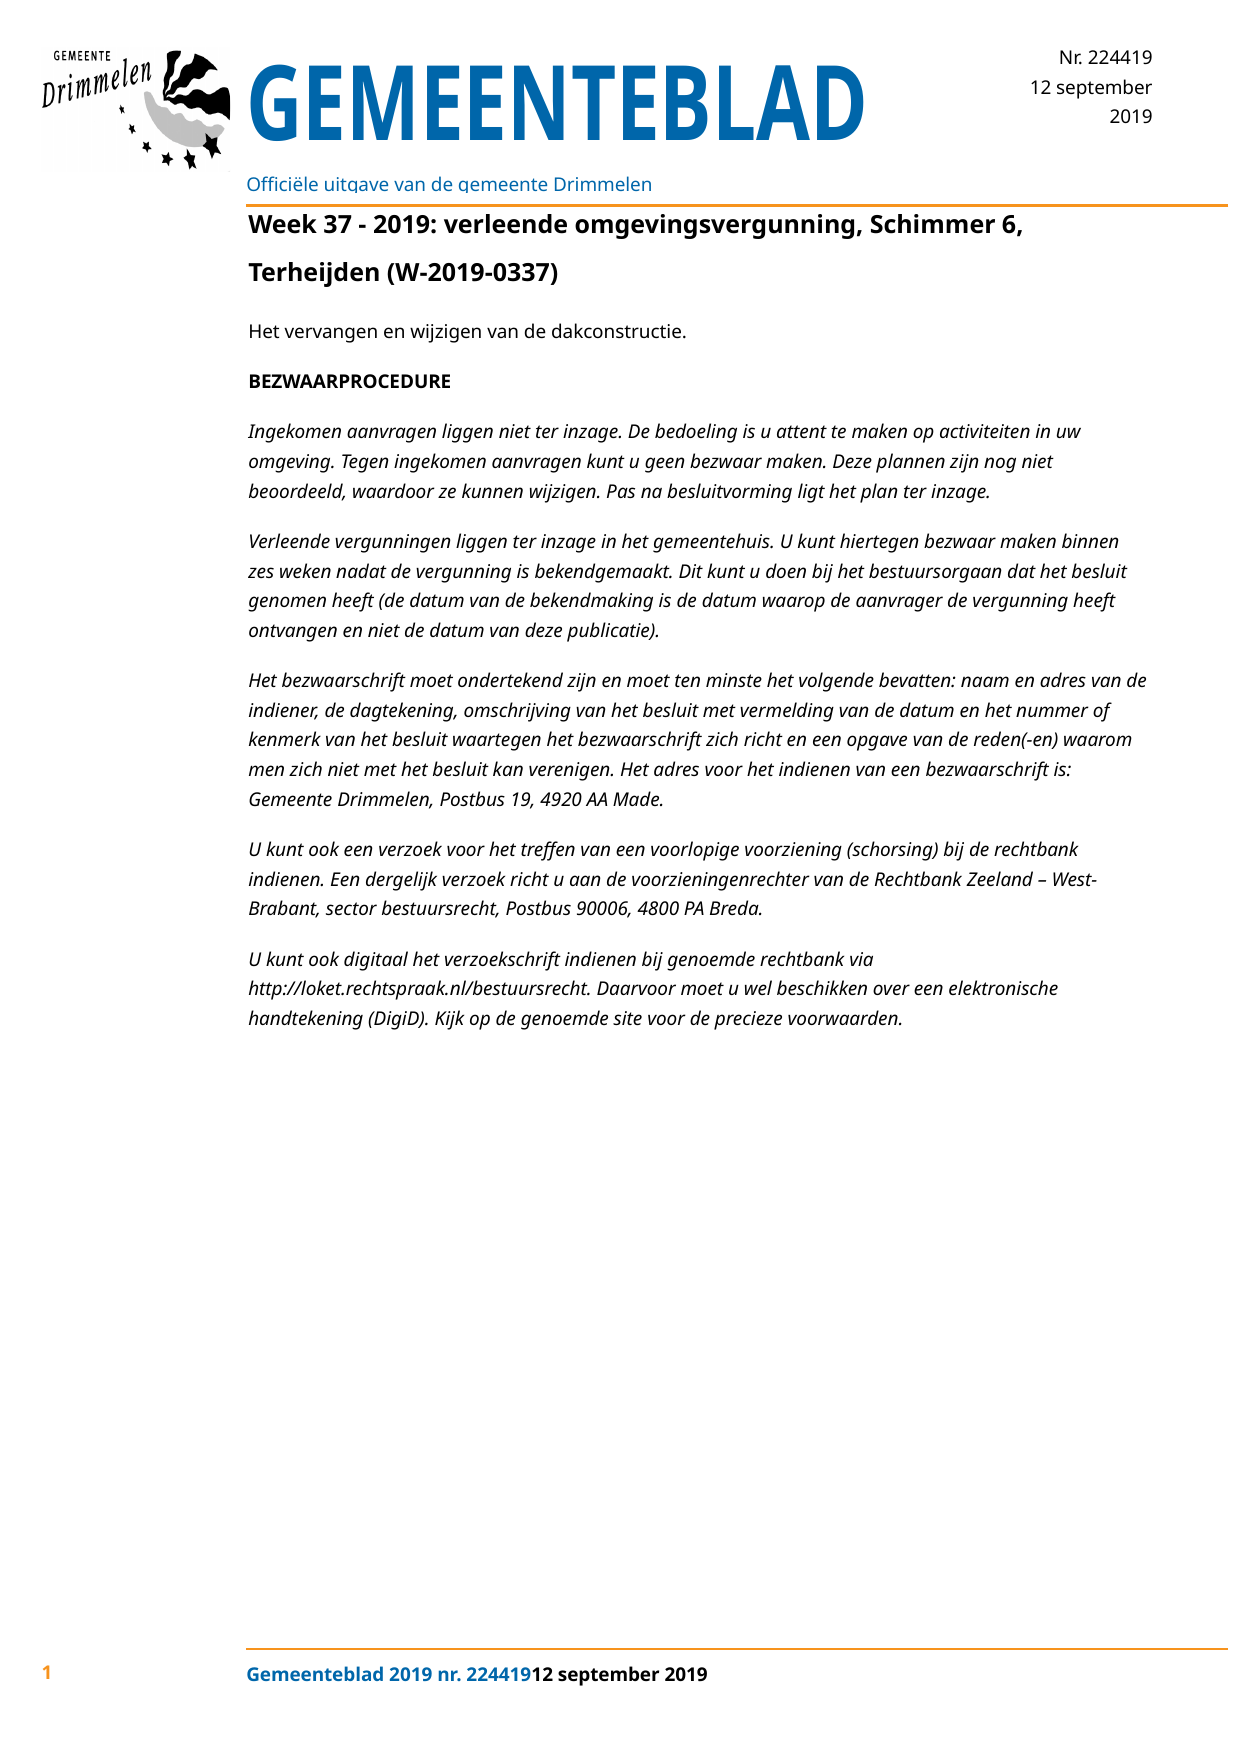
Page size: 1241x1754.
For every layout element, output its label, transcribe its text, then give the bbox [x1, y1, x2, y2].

text BEZWAARPROCEDURE [248, 368, 1152, 394]
text Het bezwaarschrift moet ondertekend zijn en moet ten minste het volgende bevatten: naam en adres van de indiener, de dagtekening, omschrijving van het besluit met vermelding van de datum en het nummer of kenmerk van het besluit waartegen het bezwaarschrift zich richt en een opgave van de reden(-en) waarom men zich niet met het besluit kan verenigen. Het adres voor het indienen van een bezwaarschrift is: Gemeente Drimmelen, Postbus 19, 4920 AA Made. [248, 667, 1152, 812]
text Verleende vergunningen liggen ter inzage in het gemeentehuis. U kunt hiertegen bezwaar maken binnen zes weken nadat de vergunning is bekendgemaakt. Dit kunt u doen bij het bestuursorgaan dat het besluit genomen heeft (de datum van de bekendmaking is de datum waarop de aanvrager de vergunning heeft ontvangen en niet de datum van deze publicatie). [248, 528, 1152, 643]
text Ingekomen aanvragen liggen niet ter inzage. De bedoeling is u attent te maken op activiteiten in uw omgeving. Tegen ingekomen aanvragen kunt u geen bezwaar maken. Deze plannen zijn nog niet beoordeeld, waardoor ze kunnen wijzigen. Pas na besluitvorming ligt het plan ter inzage. [248, 419, 1152, 504]
text U kunt ook digitaal het verzoekschrift indienen bij genoemde rechtbank via http://loket.rechtspraak.nl/bestuursrecht. Daarvoor moet u wel beschikken over een elektronische handtekening (DigiD). Kijk op de genoemde site voor de precieze voorwaarden. [248, 946, 1152, 1031]
text Het vervangen en wijzigen van de dakconstructie. [248, 318, 1152, 344]
text U kunt ook een verzoek voor het treffen van een voorlopige voorziening (schorsing) bij de rechtbank indienen. Een dergelijk verzoek richt u aan de voorzieningenrechter van de Rechtbank Zeeland – West-Brabant, sector bestuursrecht, Postbus 90006, 4800 PA Breda. [248, 836, 1152, 921]
text Week 37 - 2019: verleende omgevingsvergunning, Schimmer 6, Terheijden (W-2019-0337) [248, 207, 1152, 288]
picture [41, 47, 231, 172]
